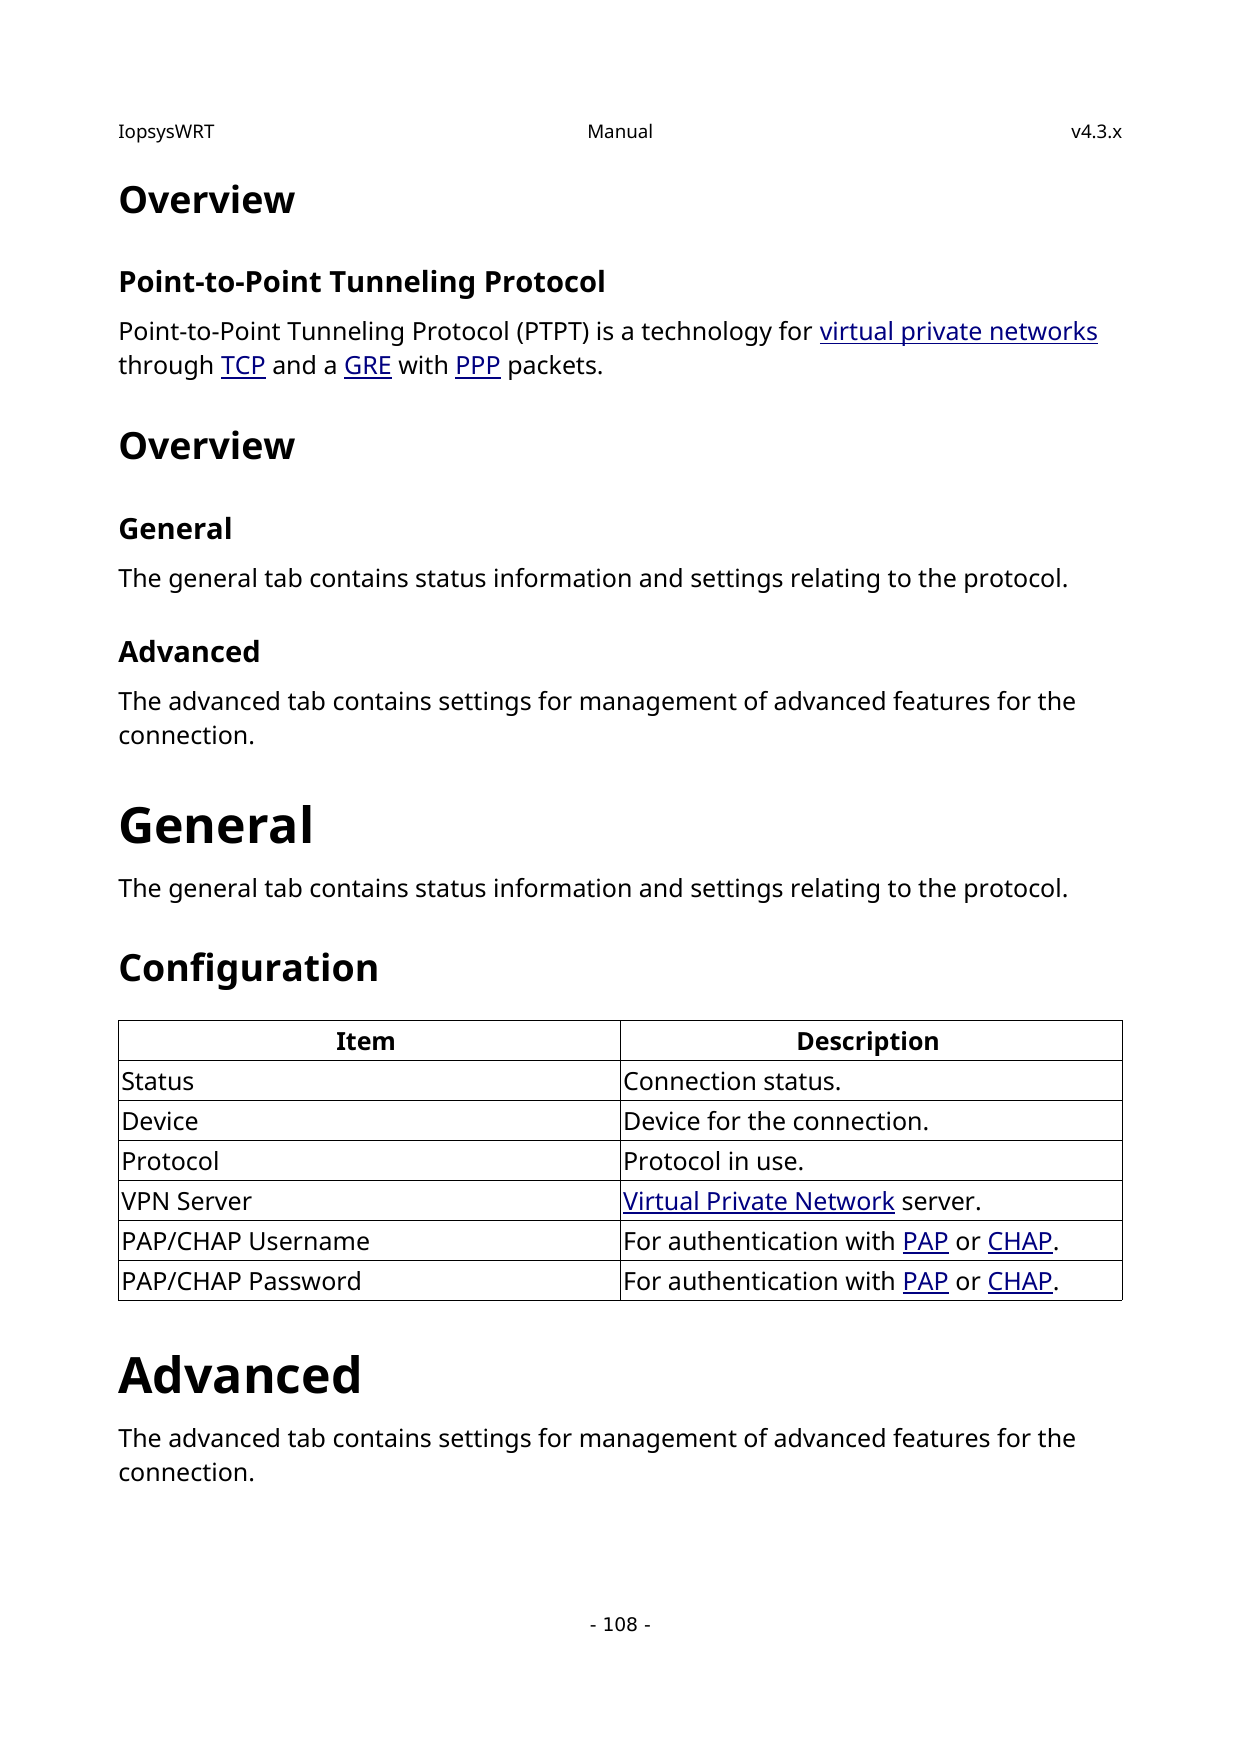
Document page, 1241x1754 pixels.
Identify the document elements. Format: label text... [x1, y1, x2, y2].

table_cell Connection status. [621, 1061, 1122, 1100]
text The advanced tab contains settings for management of advanced features for the connection. [118, 1421, 1122, 1489]
table_cell Virtual Private Network server. [621, 1181, 1122, 1220]
subtitle Overview [118, 173, 1122, 224]
table_cell Device [119, 1101, 620, 1140]
table_cell For authentication with PAP or CHAP. [621, 1221, 1122, 1260]
table_header Description [621, 1021, 1122, 1060]
text The general tab contains status information and settings relating to the protocol. [118, 870, 1122, 904]
table_header Item [119, 1021, 620, 1060]
text Point-to-Point Tunneling Protocol (PTPT) is a technology for virtual private networks through TCP and a GRE with PPP packets. [118, 314, 1122, 382]
subtitle General [118, 789, 1122, 858]
subtitle Advanced [118, 632, 1122, 671]
table_cell Device for the connection. [621, 1101, 1122, 1140]
subtitle Configuration [118, 942, 1122, 993]
text The advanced tab contains settings for management of advanced features for the connection. [118, 684, 1122, 752]
text The general tab contains status information and settings relating to the protocol. [118, 560, 1122, 594]
subtitle General [118, 508, 1122, 548]
subtitle Advanced [118, 1340, 1122, 1408]
table_cell For authentication with PAP or CHAP. [621, 1261, 1122, 1300]
table_cell Status [119, 1061, 620, 1100]
table_cell VPN Server [119, 1181, 620, 1220]
table_cell Protocol in use. [621, 1141, 1122, 1180]
table_cell PAP/CHAP Username [119, 1221, 620, 1260]
table_cell Protocol [119, 1141, 620, 1180]
subtitle Point-to-Point Tunneling Protocol [118, 262, 1122, 301]
table_cell PAP/CHAP Password [119, 1261, 620, 1300]
subtitle Overview [118, 419, 1122, 471]
